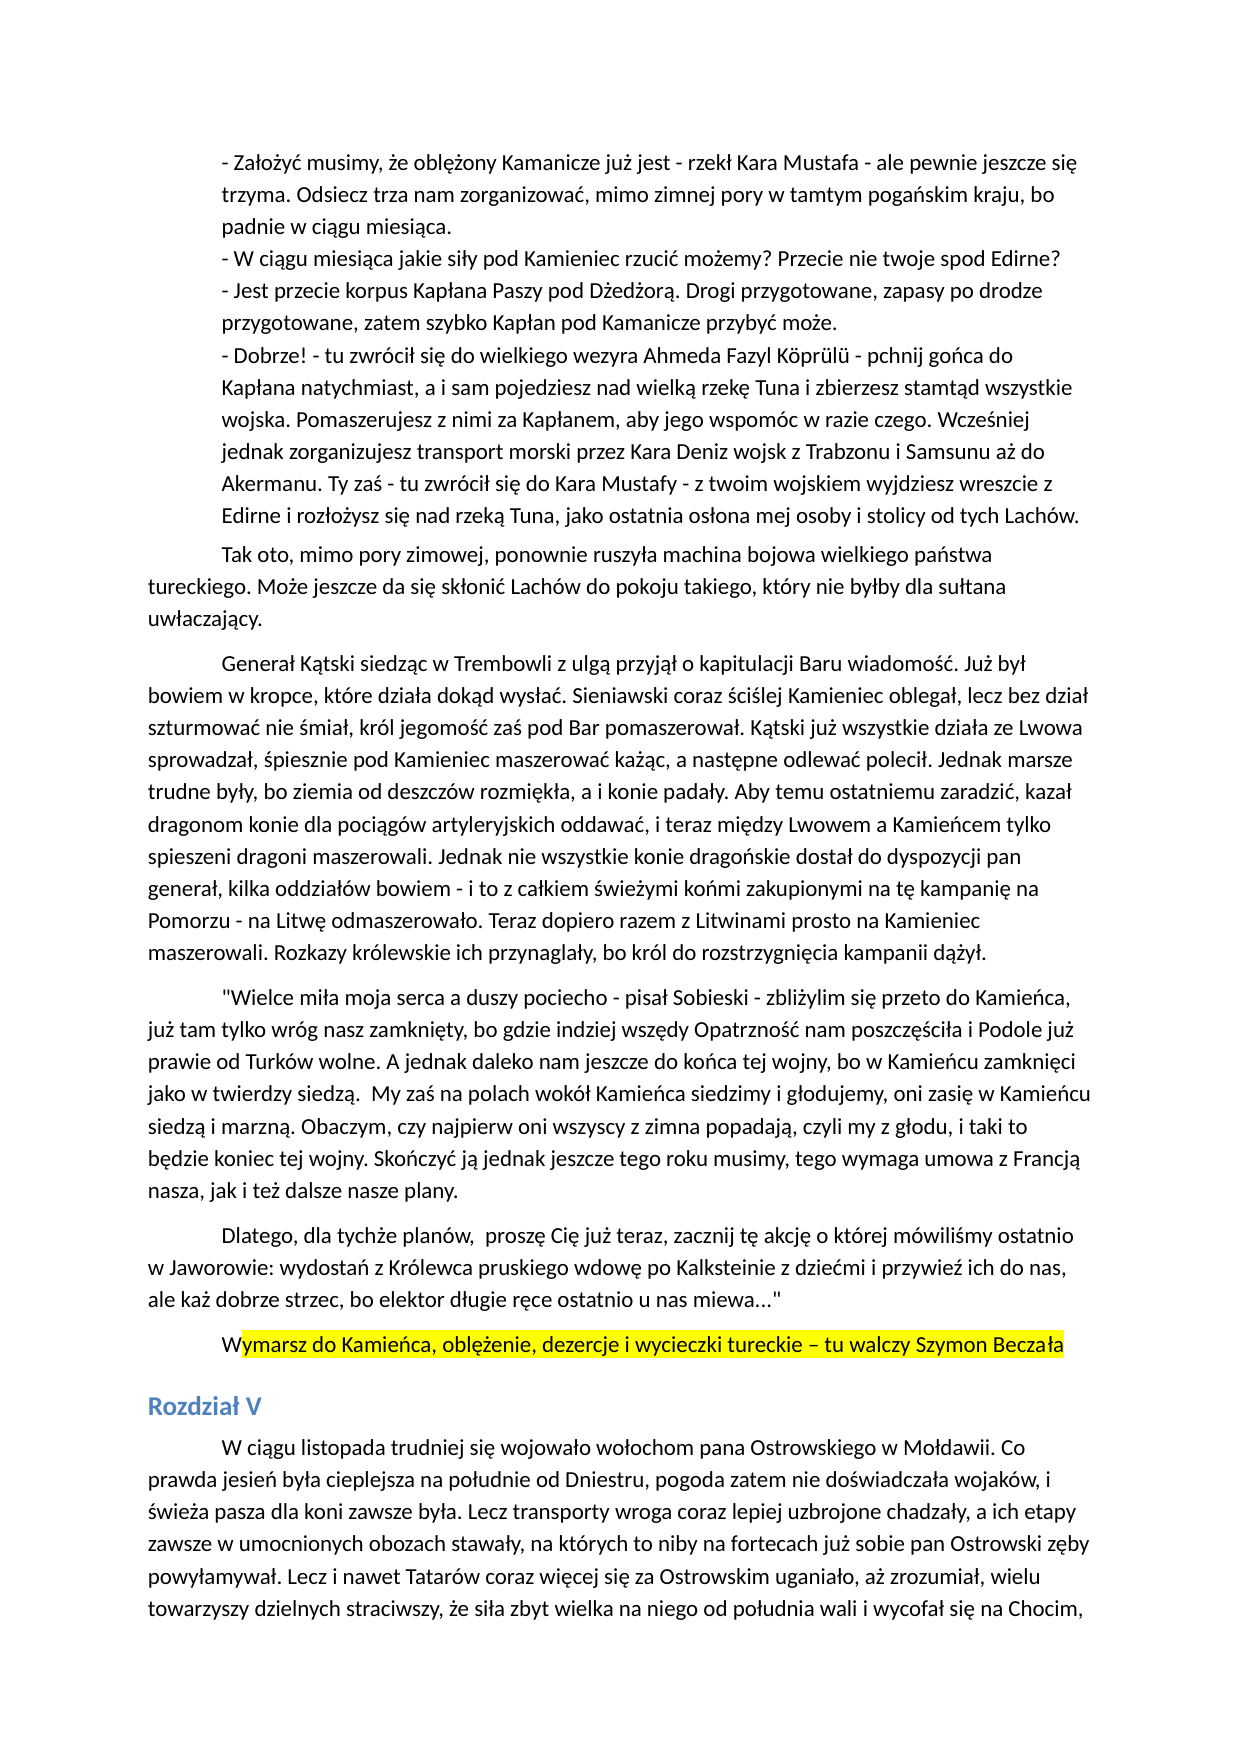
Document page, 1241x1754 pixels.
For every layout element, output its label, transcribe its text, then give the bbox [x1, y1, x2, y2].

text - Jest przecie korpus Kapłana Paszy pod Dżedżorą. Drogi przygotowane, zapasy po drodze przygotowane, zatem szybko Kapłan pod Kamanicze przybyć może. [221, 276, 1093, 337]
text "Wielce miła moja serca a duszy pociecho - pisał Sobieski - zbliżylim się przeto do Kamieńca, już tam tylko wróg nasz zamknięty, bo gdzie indziej wszędy Opatrzność nam poszczęściła i Podole już prawie od Turków wolne. A jednak daleko nam jeszcze do końca tej wojny, bo w Kamieńcu zamknięci jako w twierdzy siedzą. My zaś na polach wokół Kamieńca siedzimy i głodujemy, oni zasię w Kamieńcu siedzą i marzną. Obaczym, czy najpierw oni wszyscy z zimna popadają, czyli my z głodu, i taki to będzie koniec tej wojny. Skończyć ją jednak jeszcze tego roku musimy, tego wymaga umowa z Francją nasza, jak i też dalsze nasze plany. [148, 983, 1093, 1204]
text W ciągu listopada trudniej się wojowało wołochom pana Ostrowskiego w Mołdawii. Co prawda jesień była cieplejsza na południe od Dniestru, pogoda zatem nie doświadczała wojaków, i świeża pasza dla koni zawsze była. Lecz transporty wroga coraz lepiej uzbrojone chadzały, a ich etapy zawsze w umocnionych obozach stawały, na których to niby na fortecach już sobie pan Ostrowski zęby powyłamywał. Lecz i nawet Tatarów coraz więcej się za Ostrowskim uganiało, aż zrozumiał, wielu towarzyszy dzielnych straciwszy, że siła zbyt wielka na niego od południa wali i wycofał się na Chocim, [148, 1433, 1093, 1622]
subtitle Rozdział V [148, 1389, 1093, 1422]
text Generał Kątski siedząc w Trembowli z ulgą przyjął o kapitulacji Baru wiadomość. Już był bowiem w kropce, które działa dokąd wysłać. Sieniawski coraz ściślej Kamieniec oblegał, lecz bez dział szturmować nie śmiał, król jegomość zaś pod Bar pomaszerował. Kątski już wszystkie działa ze Lwowa sprowadzał, śpiesznie pod Kamieniec maszerować każąc, a następne odlewać polecił. Jednak marsze trudne były, bo ziemia od deszczów rozmiękła, a i konie padały. Aby temu ostatniemu zaradzić, kazał dragonom konie dla pociągów artyleryjskich oddawać, i teraz między Lwowem a Kamieńcem tylko spieszeni dragoni maszerowali. Jednak nie wszystkie konie dragońskie dostał do dyspozycji pan generał, kilka oddziałów bowiem - i to z całkiem świeżymi końmi zakupionymi na tę kampanię na Pomorzu - na Litwę odmaszerowało. Teraz dopiero razem z Litwinami prosto na Kamieniec maszerowali. Rozkazy królewskie ich przynaglały, bo król do rozstrzygnięcia kampanii dążył. [148, 649, 1093, 966]
text Dlatego, dla tychże planów, proszę Cię już teraz, zacznij tę akcję o której mówiliśmy ostatnio w Jaworowie: wydostań z Królewca pruskiego wdowę po Kalksteinie z dziećmi i przywieź ich do nas, ale każ dobrze strzec, bo elektor długie ręce ostatnio u nas miewa..." [148, 1221, 1093, 1313]
text Wymarsz do Kamieńca, oblężenie, dezercje i wycieczki tureckie – tu walczy Szymon Beczała [148, 1330, 1093, 1358]
text - W ciągu miesiąca jakie siły pod Kamieniec rzucić możemy? Przecie nie twoje spod Edirne? [221, 244, 1093, 272]
text - Dobrze! - tu zwrócił się do wielkiego wezyra Ahmeda Fazyl Köprülü - pchnij gońca do Kapłana natychmiast, a i sam pojedziesz nad wielką rzekę Tuna i zbierzesz stamtąd wszystkie wojska. Pomaszerujesz z nimi za Kapłanem, aby jego wspomóc w razie czego. Wcześniej jednak zorganizujesz transport morski przez Kara Deniz wojsk z Trabzonu i Samsunu aż do Akermanu. Ty zaś - tu zwrócił się do Kara Mustafy - z twoim wojskiem wyjdziesz wreszcie z Edirne i rozłożysz się nad rzeką Tuna, jako ostatnia osłona mej osoby i stolicy od tych Lachów. [221, 341, 1093, 530]
text - Założyć musimy, że oblężony Kamanicze już jest - rzekł Kara Mustafa - ale pewnie jeszcze się trzyma. Odsiecz trza nam zorganizować, mimo zimnej pory w tamtym pogańskim kraju, bo padnie w ciągu miesiąca. [221, 148, 1093, 240]
text Tak oto, mimo pory zimowej, ponownie ruszyła machina bojowa wielkiego państwa tureckiego. Może jeszcze da się skłonić Lachów do pokoju takiego, który nie byłby dla sułtana uwłaczający. [148, 540, 1093, 632]
